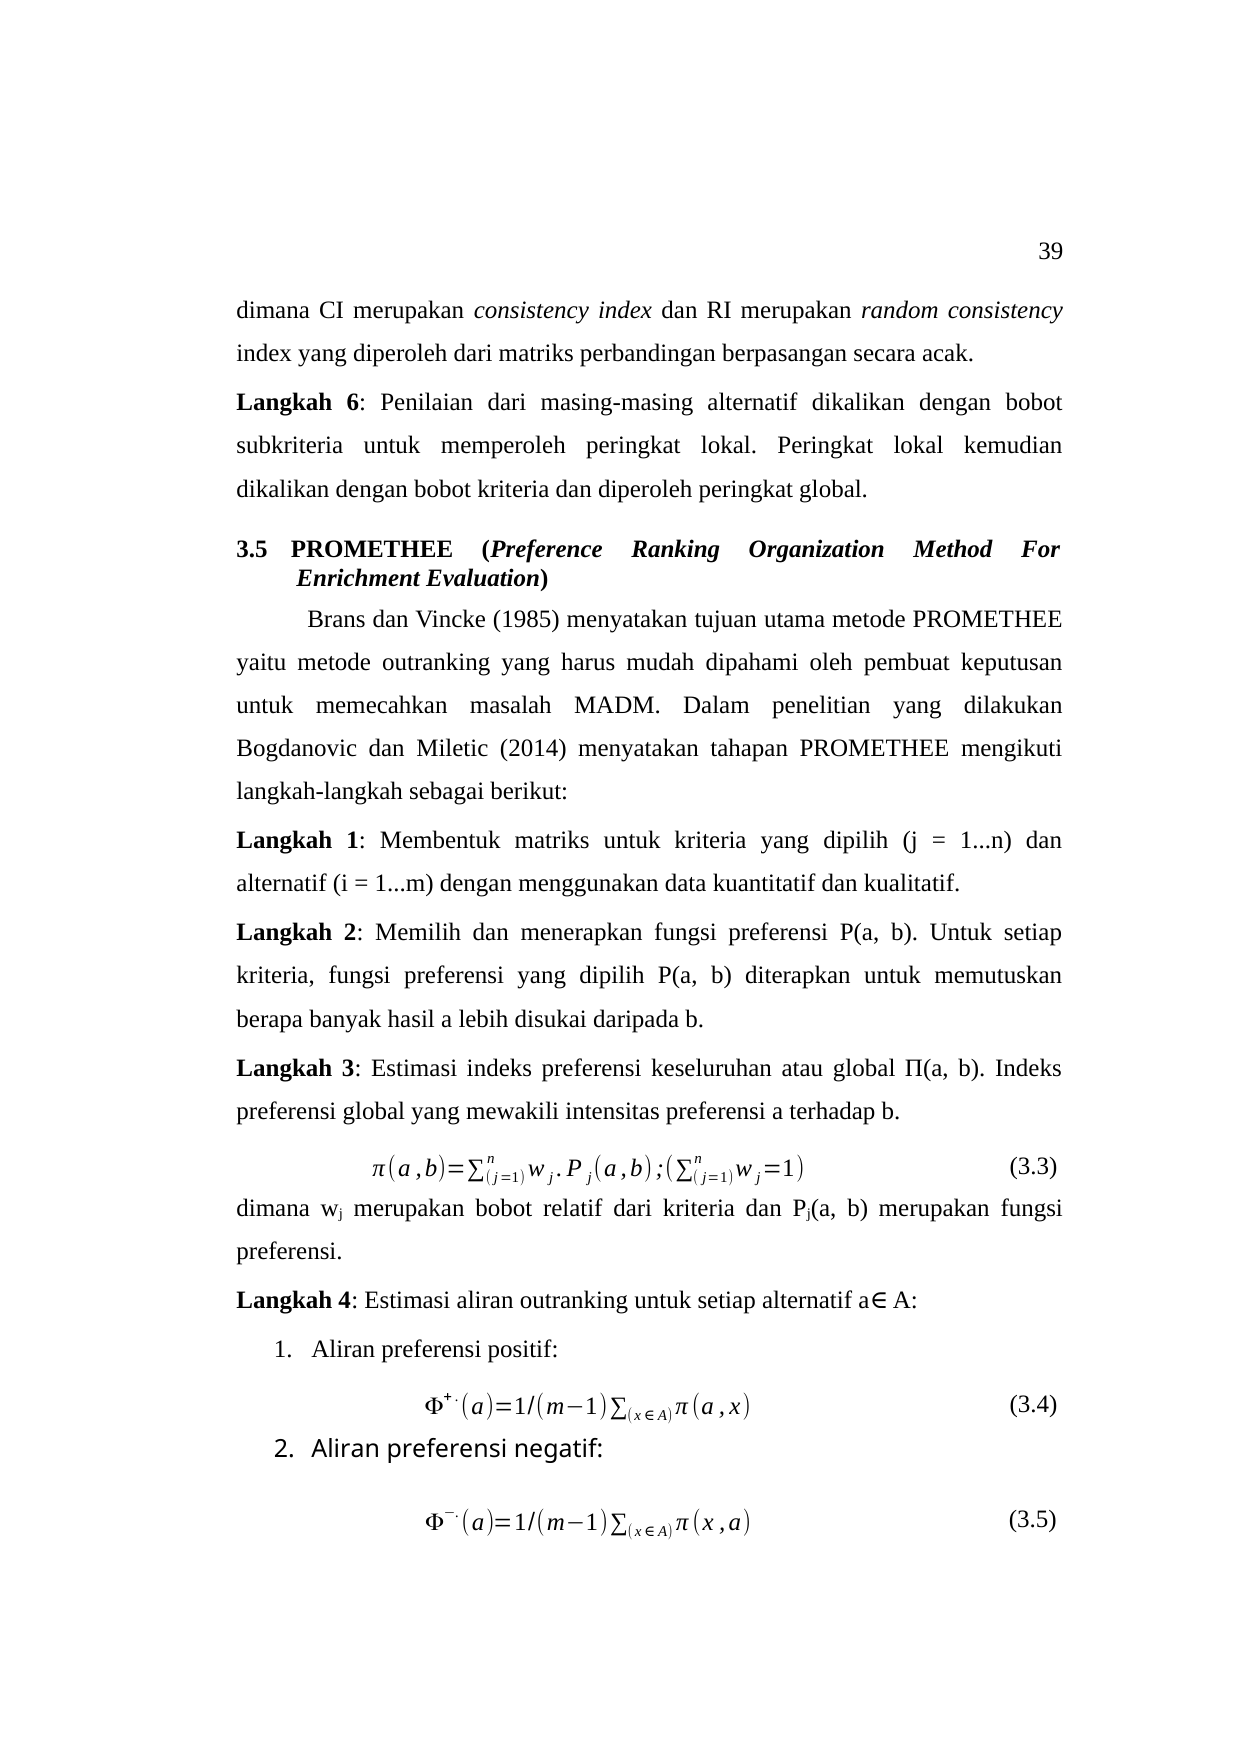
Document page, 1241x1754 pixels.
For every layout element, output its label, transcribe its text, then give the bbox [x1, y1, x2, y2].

table_header (3.3) [939, 1145, 1063, 1193]
text Brans dan Vincke (1985) menyatakan tujuan utama metode PROMETHEE yaitu metode outranking yang harus mudah dipahami oleh pembuat keputusan untuk memecahkan masalah MADM. Dalam penelitian yang dilakukan Bogdanovic dan Miletic (2014) menyatakan tahapan PROMETHEE mengikuti langkah-langkah sebagai berikut: [236, 604, 1063, 805]
table_header [237, 1499, 939, 1547]
table_header [236, 1145, 939, 1193]
text Langkah 6: Penilaian dari masing-masing alternatif dikalikan dengan bobot subkriteria untuk memperoleh peringkat lokal. Peringkat lokal kemudian dikalikan dengan bobot kriteria dan diperoleh peringkat global. [236, 387, 1063, 502]
list Aliran preferensi negatif: [274, 1431, 1063, 1465]
text Langkah 3: Estimasi indeks preferensi keseluruhan atau global Π(a, b). Indeks preferensi global yang mewakili intensitas preferensi a terhadap b. [236, 1053, 1063, 1125]
text dimana CI merupakan consistency index dan RI merupakan random consistency index yang diperoleh dari matriks perbandingan berpasangan secara acak. [236, 295, 1063, 367]
list Aliran preferensi positif: [274, 1334, 1063, 1363]
subtitle PROMETHEE (Preference Ranking Organization Method for Enrichment Evaluation) [236, 534, 1063, 592]
text Langkah 1: Membentuk matriks untuk kriteria yang dipilih (j = 1...n) dan alternatif (i = 1...m) dengan menggunakan data kuantitatif dan kualitatif. [236, 825, 1063, 897]
text dimana wj merupakan bobot relatif dari kriteria dan Pj(a, b) merupakan fungsi preferensi. [236, 1193, 1063, 1264]
table_header [236, 1383, 939, 1431]
table_header (3.4) [939, 1383, 1063, 1431]
text Langkah 4: Estimasi aliran outranking untuk setiap alternatif a∈ A: [236, 1285, 1063, 1314]
table_header (3.5) [939, 1499, 1062, 1547]
text Langkah 2: Memilih dan menerapkan fungsi preferensi P(a, b). Untuk setiap kriteria, fungsi preferensi yang dipilih P(a, b) diterapkan untuk memutuskan berapa banyak hasil a lebih disukai daripada b. [236, 917, 1063, 1032]
